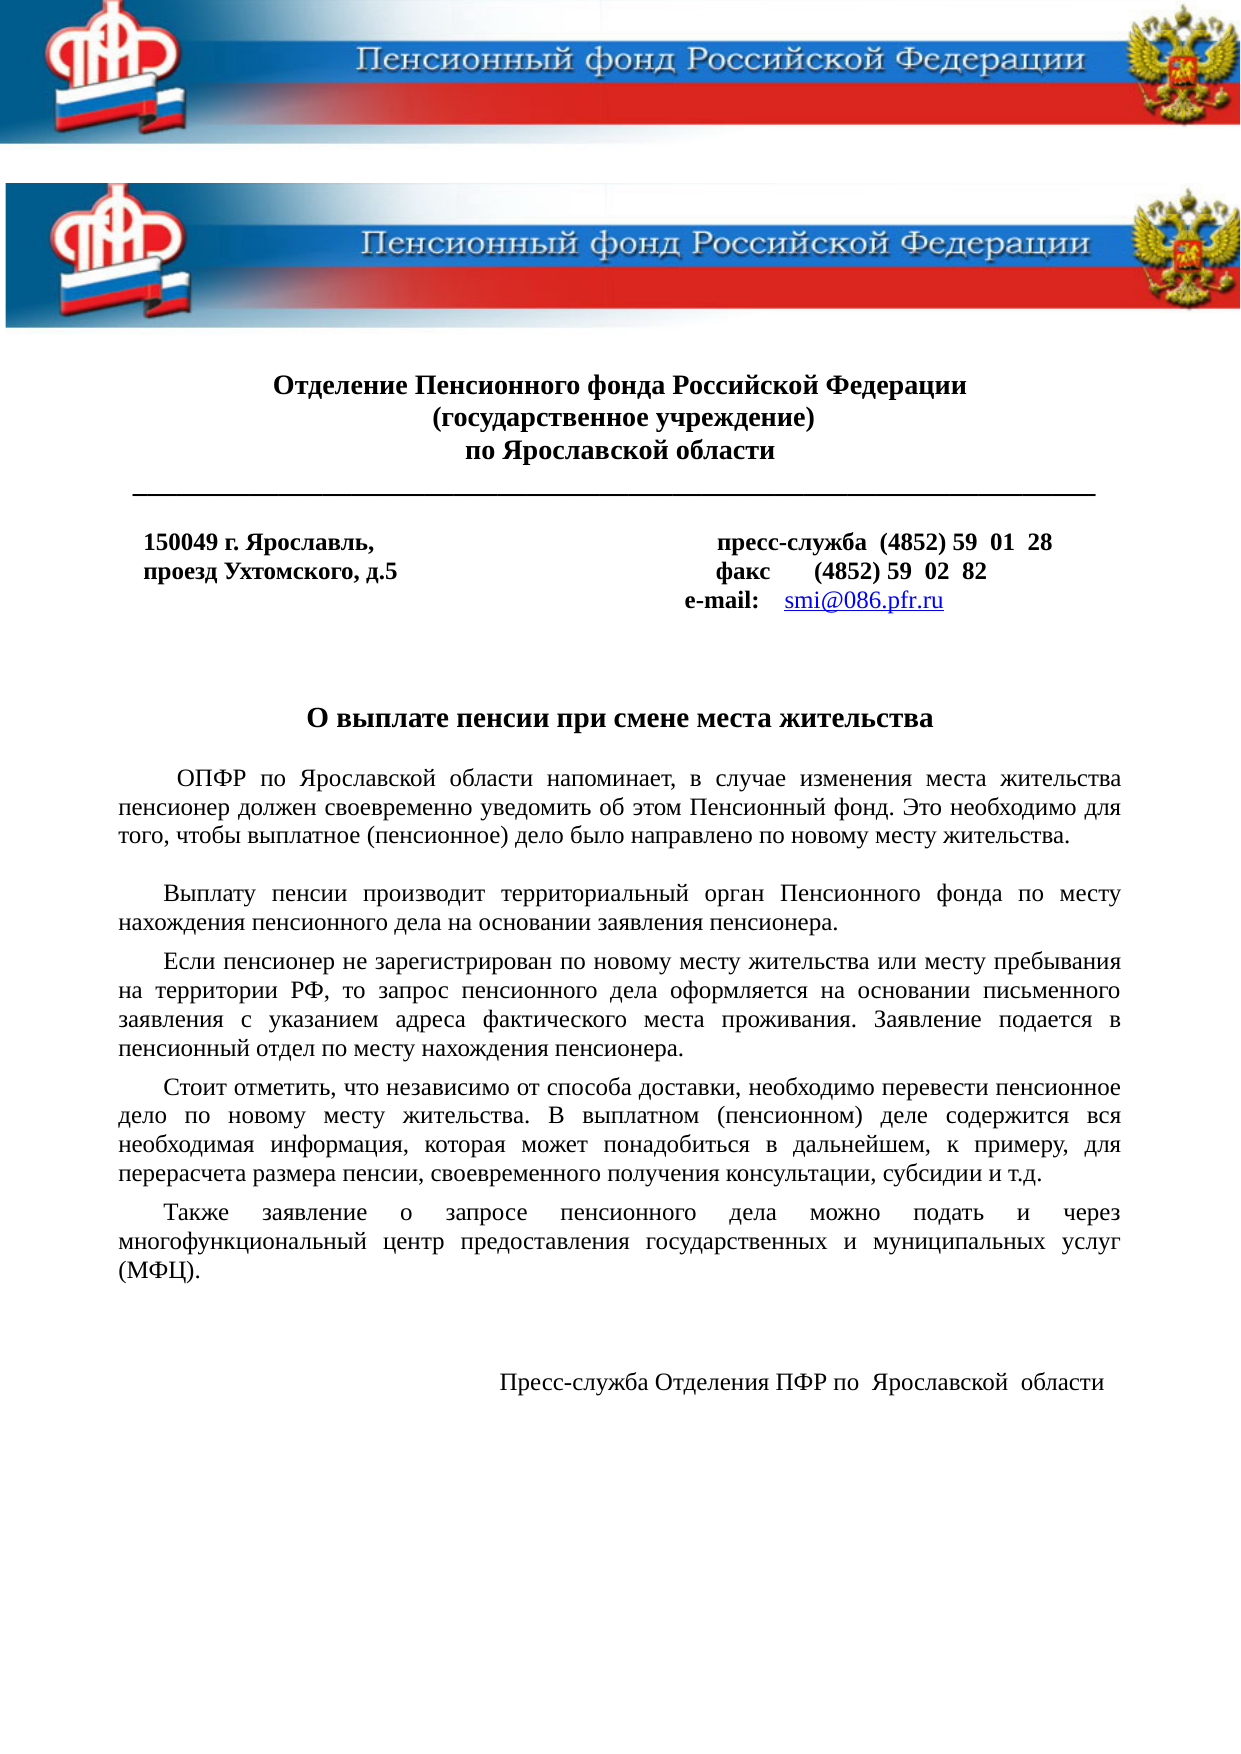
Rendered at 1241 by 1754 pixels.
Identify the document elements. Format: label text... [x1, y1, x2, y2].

picture [32, 42, 36, 62]
text __________________________________________________________________ [118, 465, 1122, 499]
text Пресс-служба Отделения ПФР по Ярославской области [118, 1367, 1122, 1395]
text Отделение Пенсионного фонда Российской Федерации [118, 368, 1122, 400]
subtitle О выплате пенсии при смене места жительства [118, 700, 1122, 734]
text Также заявление о запросе пенсионного дела можно подать и через многофункциональный центр предоставления государственных и муниципальных услуг (МФЦ). [118, 1197, 1122, 1283]
picture [5, 183, 1241, 336]
text 150049 г. Ярославль, пресс-служба (4852) 59 01 28 [118, 527, 1122, 556]
picture [37, 226, 41, 246]
text ОПФР по Ярославской области напоминает, в случае изменения места жительства пенсионер должен своевременно уведомить об этом Пенсионный фонд. Это необходимо для того, чтобы выплатное (пенсионное) дело было направлено по новому месту жительства. [118, 763, 1122, 849]
picture [60, 205, 69, 212]
text (государственное учреждение) [118, 400, 1122, 433]
picture [55, 21, 64, 28]
text проезд Ухтомского, д.5 факс (4852) 59 02 82 [118, 556, 1122, 585]
text Если пенсионер не зарегистрирован по новому месту жительства или месту пребывания на территории РФ, то запрос пенсионного дела оформляется на основании письменного заявления с указанием адреса фактического места проживания. Заявление подается в пенсионный отдел по месту нахождения пенсионера. [118, 946, 1122, 1061]
text Выплату пенсии производит территориальный орган Пенсионного фонда по месту нахождения пенсионного дела на основании заявления пенсионера. [118, 878, 1122, 936]
picture [168, 22, 177, 31]
text Стоит отметить, что независимо от способа доставки, необходимо перевести пенсионное дело по новому месту жительства. В выплатном (пенсионном) деле содержится вся необходимая информация, которая может понадобиться в дальнейшем, к примеру, для перерасчета размера пенсии, своевременного получения консультации, субсидии и т.д. [118, 1072, 1122, 1187]
text e-mail: smi@086.pfr.ru [118, 585, 1122, 614]
text по Ярославской области [118, 433, 1122, 465]
picture [0, 0, 1241, 152]
picture [173, 206, 182, 215]
